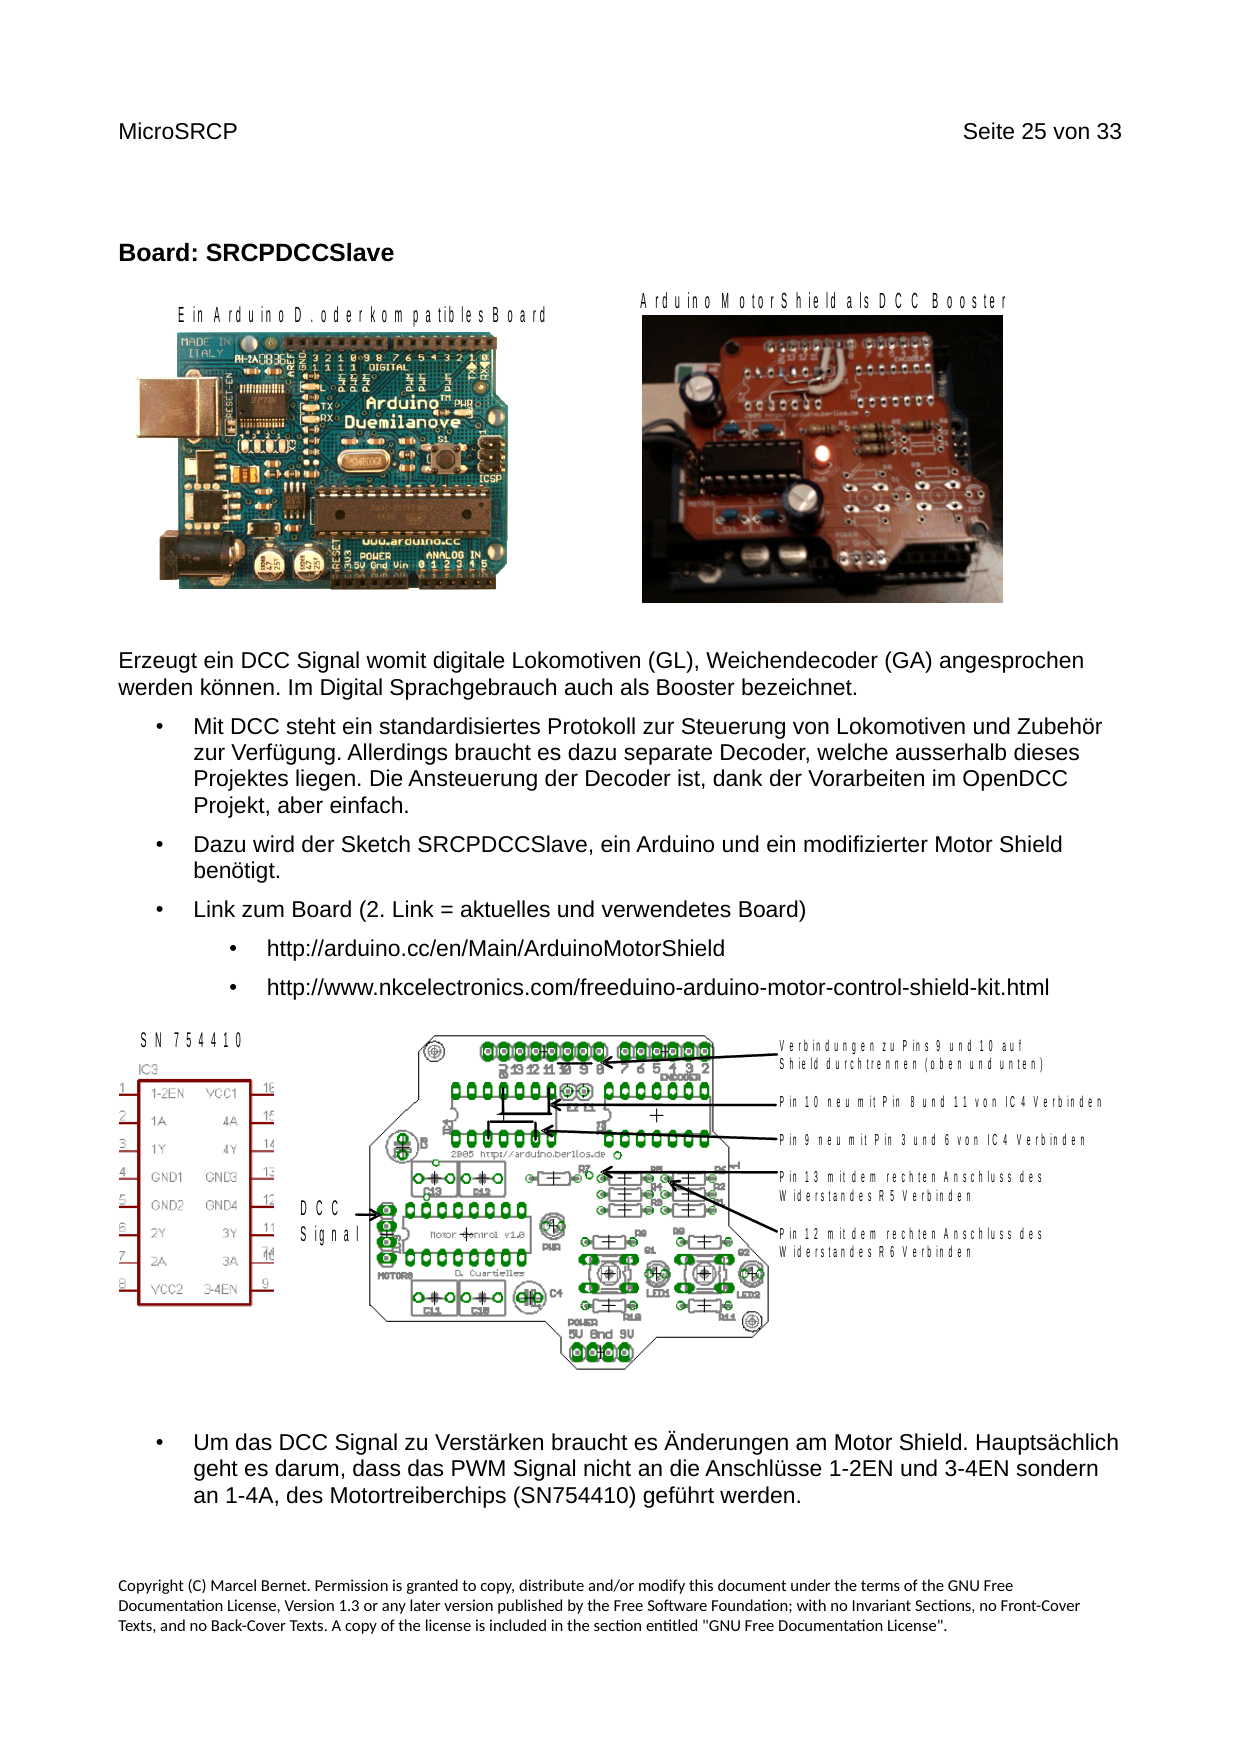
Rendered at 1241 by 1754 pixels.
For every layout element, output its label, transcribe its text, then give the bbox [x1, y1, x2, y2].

list http://arduino.cc/en/Main/ArduinoMotorShield [229, 935, 1122, 961]
list http://www.nkcelectronics.com/freeduino-arduino-motor-control-shield-kit.html [229, 973, 1122, 1000]
list Link zum Board (2. Link = aktuelles und verwendetes Board) [156, 896, 1122, 922]
list Um das DCC Signal zu Verstärken braucht es Änderungen am Motor Shield. Hauptsächlich geht es darum, dass das PWM Signal nicht an die Anschlüsse 1-2EN und 3-4EN sondern an 1-4A, des Motortreiberchips (SN754410) geführt werden. [156, 1429, 1122, 1508]
list Mit DCC steht ein standardisiertes Protokoll zur Steuerung von Lokomotiven und Zubehör zur Verfügung. Allerdings braucht es dazu separate Decoder, welche ausserhalb dieses Projektes liegen. Die Ansteuerung der Decoder ist, dank der Vorarbeiten im OpenDCC Projekt, aber einfach. [156, 713, 1122, 818]
text Erzeugt ein DCC Signal womit digitale Lokomotiven (GL), Weichendecoder (GA) angesprochen werden können. Im Digital Sprachgebrauch auch als Booster bezeichnet. [118, 647, 1122, 700]
list Dazu wird der Sketch SRCPDCCSlave, ein Arduino und ein modifizierter Motor Shield benötigt. [156, 831, 1122, 883]
subtitle Board: SRCPDCCSlave [118, 238, 1122, 267]
